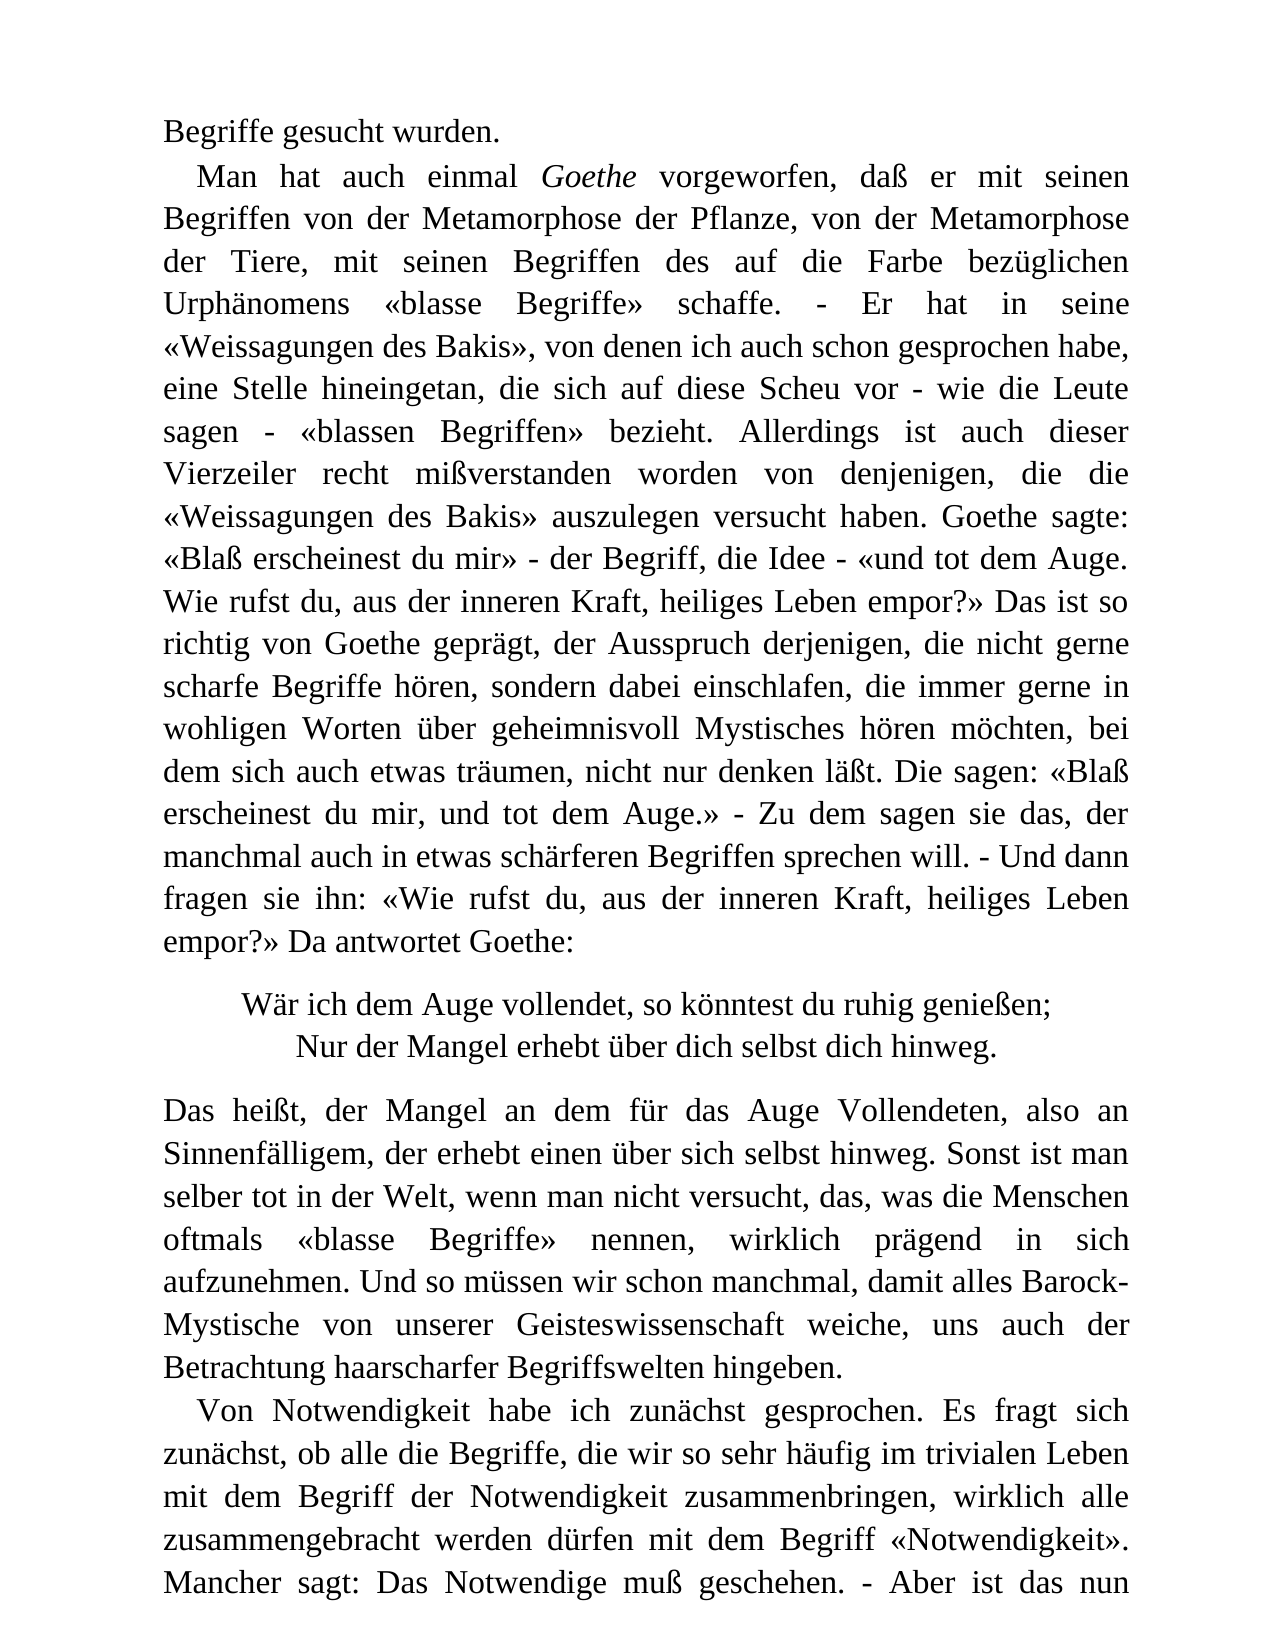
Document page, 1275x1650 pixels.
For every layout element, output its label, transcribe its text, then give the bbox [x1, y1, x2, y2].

text Das heißt, der Mangel an dem für das Auge Vollendeten, also an Sinnenfälligem, der erhebt einen über sich selbst hinweg. Sonst ist man selber tot in der Welt, wenn man nicht versucht, das, was die Menschen oftmals «blasse Begriffe» nennen, wirklich prägend in sich aufzunehmen. Und so müssen wir schon manchmal, damit alles Barock-Mystische von unserer Geisteswissenschaft weiche, uns auch der Betrachtung haarscharfer Begriffswelten hingeben. [163, 1090, 1130, 1386]
text Nur der Mangel erhebt über dich selbst dich hinweg. [163, 1027, 1130, 1065]
text Wär ich dem Auge vollendet, so könntest du ruhig genießen; [163, 984, 1130, 1022]
text Man hat auch einmal Goethe vorgeworfen, daß er mit seinen Begriffen von der Metamorphose der Pflanze, von der Metamorphose der Tiere, mit seinen Begriffen des auf die Farbe bezüglichen Urphänomens «blasse Begriffe» schaffe. - Er hat in seine «Weissagungen des Bakis», von denen ich auch schon gesprochen habe, eine Stelle hineingetan, die sich auf diese Scheu vor - wie die Leute sagen - «blassen Begriffen» bezieht. Allerdings ist auch dieser Vierzeiler recht mißverstanden worden von denjenigen, die die «Weissagungen des Bakis» auszulegen versucht haben. Goethe sagte: «Blaß erscheinest du mir» - der Begriff, die Idee - «und tot dem Auge. Wie rufst du, aus der inneren Kraft, heiliges Leben empor?» Das ist so richtig von Goethe geprägt, der Ausspruch derjenigen, die nicht gerne scharfe Begriffe hören, sondern dabei einschlafen, die immer gerne in wohligen Worten über geheimnisvoll Mystisches hören möchten, bei dem sich auch etwas träumen, nicht nur denken läßt. Die sagen: «Blaß erscheinest du mir, und tot dem Auge.» - Zu dem sagen sie das, der manchmal auch in etwas schärferen Begriffen sprechen will. - Und dann fragen sie ihn: «Wie rufst du, aus der inneren Kraft, heiliges Leben empor?» Da antwortet Goethe: [163, 156, 1130, 959]
text Von Notwendigkeit habe ich zunächst gesprochen. Es fragt sich zunächst, ob alle die Begriffe, die wir so sehr häufig im trivialen Leben mit dem Begriff der Notwendigkeit zusammenbringen, wirklich alle zusammengebracht werden dürfen mit dem Begriff «Notwendigkeit». Mancher sagt: Das Notwendige muß geschehen. - Aber ist das nun [163, 1390, 1130, 1600]
text Begriffe gesucht wurden. [163, 112, 1130, 150]
